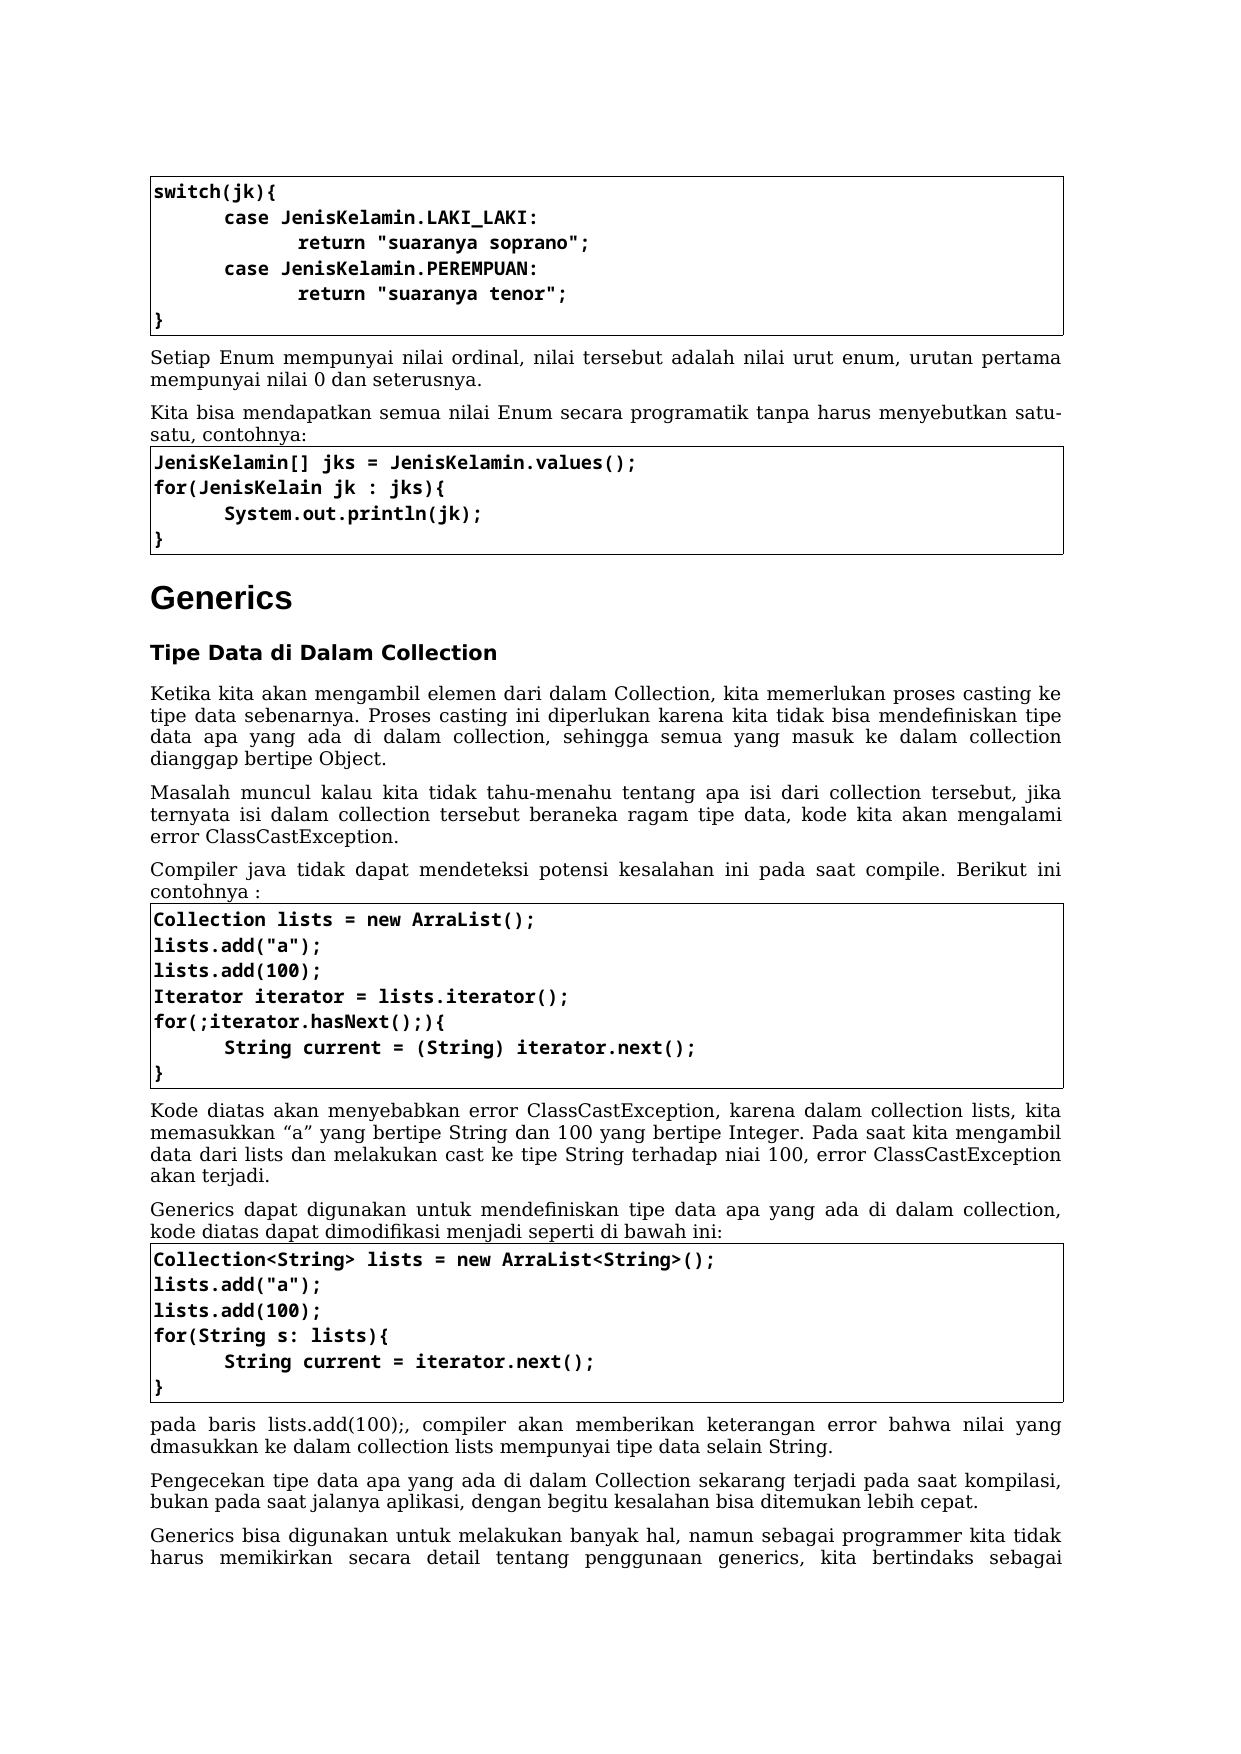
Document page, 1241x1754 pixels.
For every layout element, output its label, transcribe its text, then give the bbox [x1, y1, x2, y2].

text JenisKelamin[] jks = JenisKelamin.values(); [151, 447, 1063, 471]
text Masalah muncul kalau kita tidak tahu-menahu tentang apa isi dari collection tersebut, jika ternyata isi dalam collection tersebut beraneka ragam tipe data, kode kita akan mengalami error ClassCastException. [150, 782, 1063, 848]
subtitle Generics [150, 579, 1063, 617]
text for(String s: lists){ [151, 1319, 1063, 1345]
text lists.add(100); [151, 1294, 1063, 1319]
text Generics dapat digunakan untuk mendefiniskan tipe data apa yang ada di dalam collection, kode diatas dapat dimodifikasi menjadi seperti di bawah ini: [150, 1199, 1063, 1243]
text for(JenisKelain jk : jks){ [151, 471, 1063, 497]
text } [151, 522, 1063, 554]
subtitle Tipe Data di Dalam Collection [150, 641, 1063, 665]
text Compiler java tidak dapat mendeteksi potensi kesalahan ini pada saat compile. Berikut ini contohnya : [150, 859, 1063, 903]
text Ketika kita akan mengambil elemen dari dalam Collection, kita memerlukan proses casting ke tipe data sebenarnya. Proses casting ini diperlukan karena kita tidak bisa mendefiniskan tipe data apa yang ada di dalam collection, sehingga semua yang masuk ke dalam collection dianggap bertipe Object. [150, 683, 1063, 770]
text Generics bisa digunakan untuk melakukan banyak hal, namun sebagai programmer kita tidak harus memikirkan secara detail tentang penggunaan generics, kita bertindaks sebagai [150, 1525, 1063, 1569]
text case JenisKelamin.PEREMPUAN: [151, 252, 1063, 278]
text for(;iterator.hasNext();){ [151, 1005, 1063, 1031]
text } [151, 1056, 1063, 1088]
text return "suaranya soprano"; [151, 227, 1063, 252]
text pada baris lists.add(100);, compiler akan memberikan keterangan error bahwa nilai yang dmasukkan ke dalam collection lists mempunyai tipe data selain String. [150, 1414, 1063, 1458]
text } [151, 303, 1063, 335]
text lists.add("a"); [151, 929, 1063, 954]
text Setiap Enum mempunyai nilai ordinal, nilai tersebut adalah nilai urut enum, urutan pertama mempunyai nilai 0 dan seterusnya. [150, 347, 1063, 390]
text Kode diatas akan menyebabkan error ClassCastException, karena dalam collection lists, kita memasukkan “a” yang bertipe String dan 100 yang bertipe Integer. Pada saat kita mengambil data dari lists dan melakukan cast ke tipe String terhadap niai 100, error ClassCastException akan terjadi. [150, 1100, 1063, 1187]
text } [151, 1371, 1063, 1402]
text Collection<String> lists = new ArraList<String>(); [151, 1244, 1063, 1268]
text return "suaranya tenor"; [151, 278, 1063, 303]
text case JenisKelamin.LAKI_LAKI: [151, 201, 1063, 227]
text Pengecekan tipe data apa yang ada di dalam Collection sekarang terjadi pada saat kompilasi, bukan pada saat jalanya aplikasi, dengan begitu kesalahan bisa ditemukan lebih cepat. [150, 1469, 1063, 1513]
text String current = iterator.next(); [151, 1345, 1063, 1371]
text Iterator iterator = lists.iterator(); [151, 980, 1063, 1005]
text Kita bisa mendapatkan semua nilai Enum secara programatik tanpa harus menyebutkan satu-satu, contohnya: [150, 402, 1063, 446]
text lists.add(100); [151, 954, 1063, 980]
text System.out.println(jk); [151, 497, 1063, 522]
text String current = (String) iterator.next(); [151, 1031, 1063, 1056]
text lists.add("a"); [151, 1268, 1063, 1294]
text Collection lists = new ArraList(); [151, 904, 1063, 929]
text switch(jk){ [151, 177, 1063, 201]
